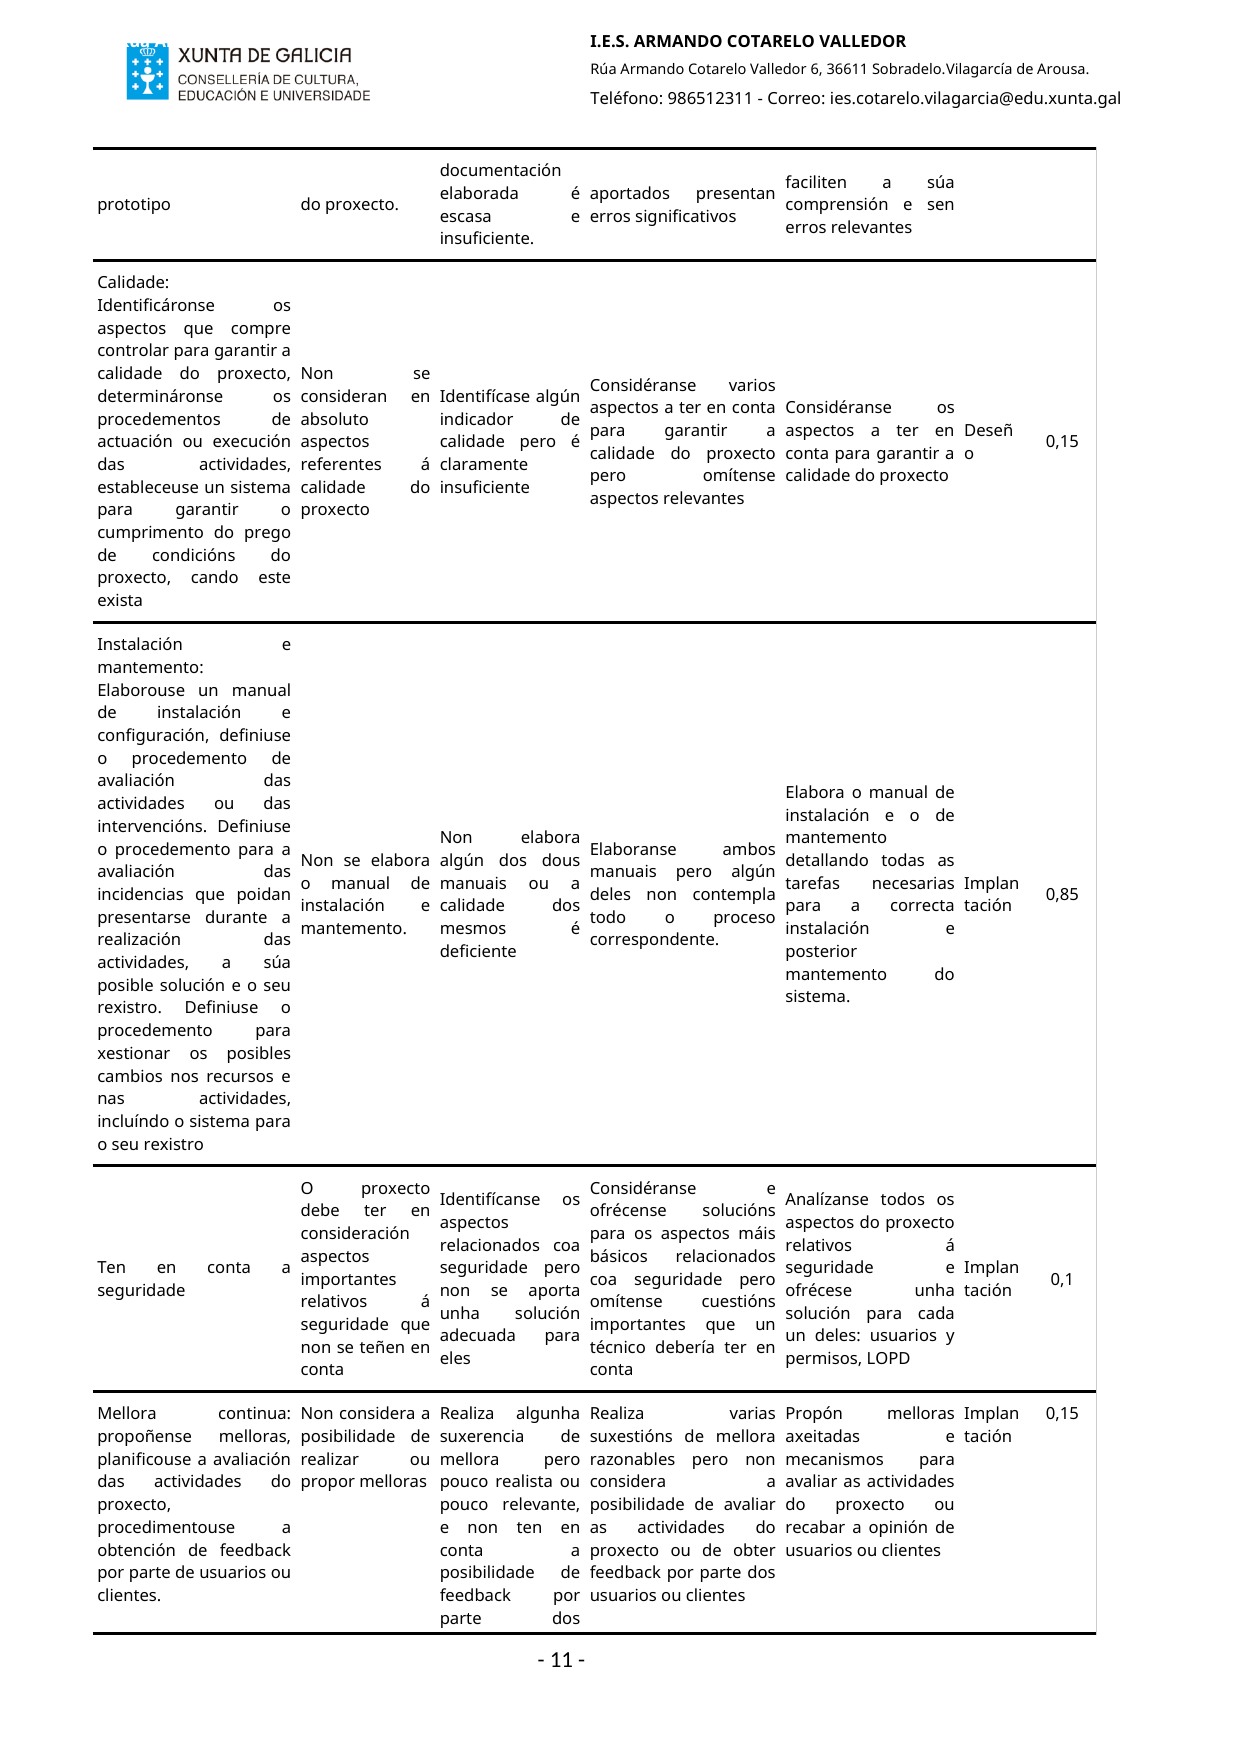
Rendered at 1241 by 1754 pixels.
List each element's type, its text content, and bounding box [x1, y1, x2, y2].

table_cell Analízanse todos os aspectos do proxecto relativos á seguridade e ofrécese unha solución para cada un deles: usuarios y permisos, LOPD [780, 1167, 959, 1390]
table_cell Considéranse varios aspectos a ter en conta para garantir a calidade do proxecto pero omítense aspectos relevantes [585, 262, 780, 621]
table_cell aportados presentan erros significativos [585, 150, 780, 259]
table_cell 0,1 [1028, 1167, 1096, 1390]
table_cell Elabora o manual de instalación e o de mantemento detallando todas as tarefas necesarias para a correcta instalación e posterior mantemento do sistema. [780, 624, 959, 1164]
table_cell Mellora continua: propoñense melloras, planificouse a avaliación das actividades do proxecto, procedimentouse a obtención de feedback por parte de usuarios ou clientes. [93, 1393, 296, 1632]
picture [117, 35, 379, 107]
table_cell Non elabora algún dos dous manuais ou a calidade dos mesmos é deficiente [435, 624, 585, 1164]
table_cell Non considera a posibilidade de realizar ou propor melloras [296, 1393, 435, 1632]
table_cell Deseño [959, 262, 1028, 621]
table_cell faciliten a súa comprensión e sen erros relevantes [780, 150, 959, 259]
table_cell Realiza algunha suxerencia de mellora pero pouco realista ou pouco relevante, e non ten en conta a posibilidade de feedback por parte dos [435, 1393, 585, 1632]
table_cell 0,15 [1028, 1393, 1096, 1632]
table_cell Non se consideran en absoluto aspectos referentes á calidade do proxecto [296, 262, 435, 621]
table_cell 0,15 [1028, 262, 1096, 621]
table_cell documentación elaborada é escasa e insuficiente. [435, 150, 585, 259]
table_cell [1028, 150, 1096, 259]
table_cell Instalación e mantemento: Elaborouse un manual de instalación e configuración, definiuse o procedemento de avaliación das actividades ou das intervencións. Definiuse o procedemento para a avaliación das incidencias que poidan presentarse durante a realización das actividades, a súa posible solución e o seu rexistro. Definiuse o procedemento para xestionar os posibles cambios nos recursos e nas actividades, incluíndo o sistema para o seu rexistro [93, 624, 296, 1164]
table_cell Ten en conta a seguridade [93, 1167, 296, 1390]
table_cell 0,85 [1028, 624, 1096, 1164]
table_cell Non se elabora o manual de instalación e mantemento. [296, 624, 435, 1164]
table_cell O proxecto debe ter en consideración aspectos importantes relativos á seguridade que non se teñen en conta [296, 1167, 435, 1390]
table_cell Implantación [959, 1393, 1028, 1632]
table_cell Calidade: Identificáronse os aspectos que compre controlar para garantir a calidade do proxecto, determináronse os procedementos de actuación ou execución das actividades, estableceuse un sistema para garantir o cumprimento do prego de condicións do proxecto, cando este exista [93, 262, 296, 621]
table_cell Implantación [959, 624, 1028, 1164]
picture [126, 35, 158, 43]
table_cell Identifícase algún indicador de calidade pero é claramente insuficiente [435, 262, 585, 621]
table_cell do proxecto. [296, 150, 435, 259]
table_cell [959, 150, 1028, 259]
table_cell Implantación [959, 1167, 1028, 1390]
table_cell prototipo [93, 150, 296, 259]
table_cell Considéranse e ofrécense solucións para os aspectos máis básicos relacionados coa seguridade pero omítense cuestións importantes que un técnico debería ter en conta [585, 1167, 780, 1390]
table_cell Considéranse os aspectos a ter en conta para garantir a calidade do proxecto [780, 262, 959, 621]
table_cell Propón melloras axeitadas e mecanismos para avaliar as actividades do proxecto ou recabar a opinión de usuarios ou clientes [780, 1393, 959, 1632]
table_cell Identifícanse os aspectos relacionados coa seguridade pero non se aporta unha solución adecuada para eles [435, 1167, 585, 1390]
table_cell Elaboranse ambos manuais pero algún deles non contempla todo o proceso correspondente. [585, 624, 780, 1164]
table_cell Realiza varias suxestións de mellora razonables pero non considera a posibilidade de avaliar as actividades do proxecto ou de obter feedback por parte dos usuarios ou clientes [585, 1393, 780, 1632]
picture [141, 68, 154, 93]
